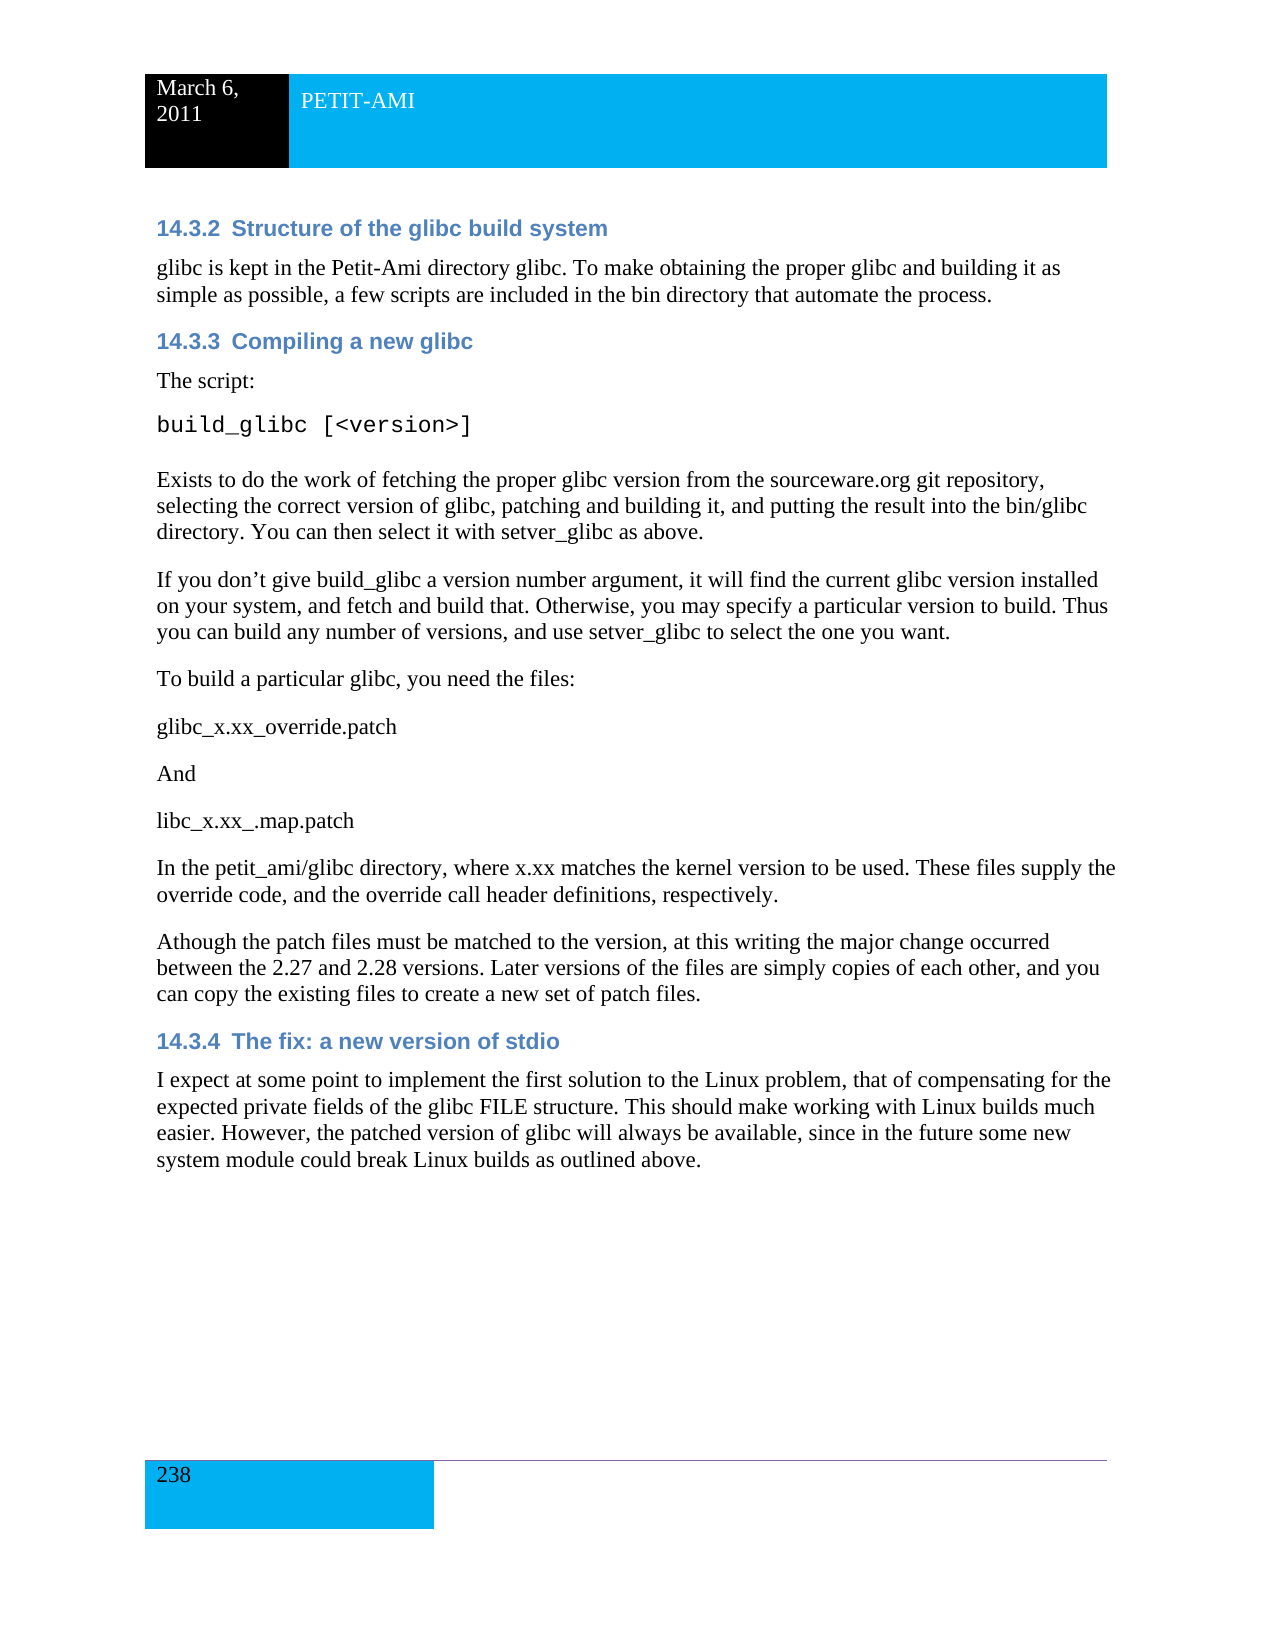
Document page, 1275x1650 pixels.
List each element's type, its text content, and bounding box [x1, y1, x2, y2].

subtitle Structure of the glibc build system [156, 215, 1118, 242]
text The script: [156, 367, 1118, 393]
text Exists to do the work of fetching the proper glibc version from the sourceware.org git repository, selecting the correct version of glibc, patching and building it, and putting the result into the bin/glibc directory. You can then select it with setver_glibc as above. [156, 466, 1118, 545]
text In the petit_ami/glibc directory, where x.xx matches the kernel version to be used. These files supply the override code, and the override call header definitions, respectively. [156, 854, 1118, 907]
subtitle Compiling a new glibc [156, 328, 1118, 354]
text glibc_x.xx_override.patch [156, 713, 1118, 739]
text libc_x.xx_.map.patch [156, 807, 1118, 833]
text Athough the patch files must be matched to the version, at this writing the major change occurred between the 2.27 and 2.28 versions. Later versions of the files are simply copies of each other, and you can copy the existing files to create a new set of patch files. [156, 928, 1118, 1007]
text I expect at some point to implement the first solution to the Linux problem, that of compensating for the expected private fields of the glibc FILE structure. This should make working with Linux builds much easier. However, the patched version of glibc will always be available, since in the future some new system module could break Linux builds as outlined above. [156, 1067, 1118, 1172]
text glibc is kept in the Petit-Ami directory glibc. To make obtaining the proper glibc and building it as simple as possible, a few scripts are included in the bin directory that automate the process. [156, 254, 1118, 307]
text And [156, 760, 1118, 786]
text To build a particular glibc, you need the files: [156, 666, 1118, 692]
subtitle The fix: a new version of stdio [156, 1028, 1118, 1054]
text If you don’t give build_glibc a version number argument, it will find the current glibc version installed on your system, and fetch and build that. Otherwise, you may specify a particular version to build. Thus you can build any number of versions, and use setver_glibc to select the one you want. [156, 566, 1118, 645]
text build_glibc [<version>] [156, 414, 1118, 440]
